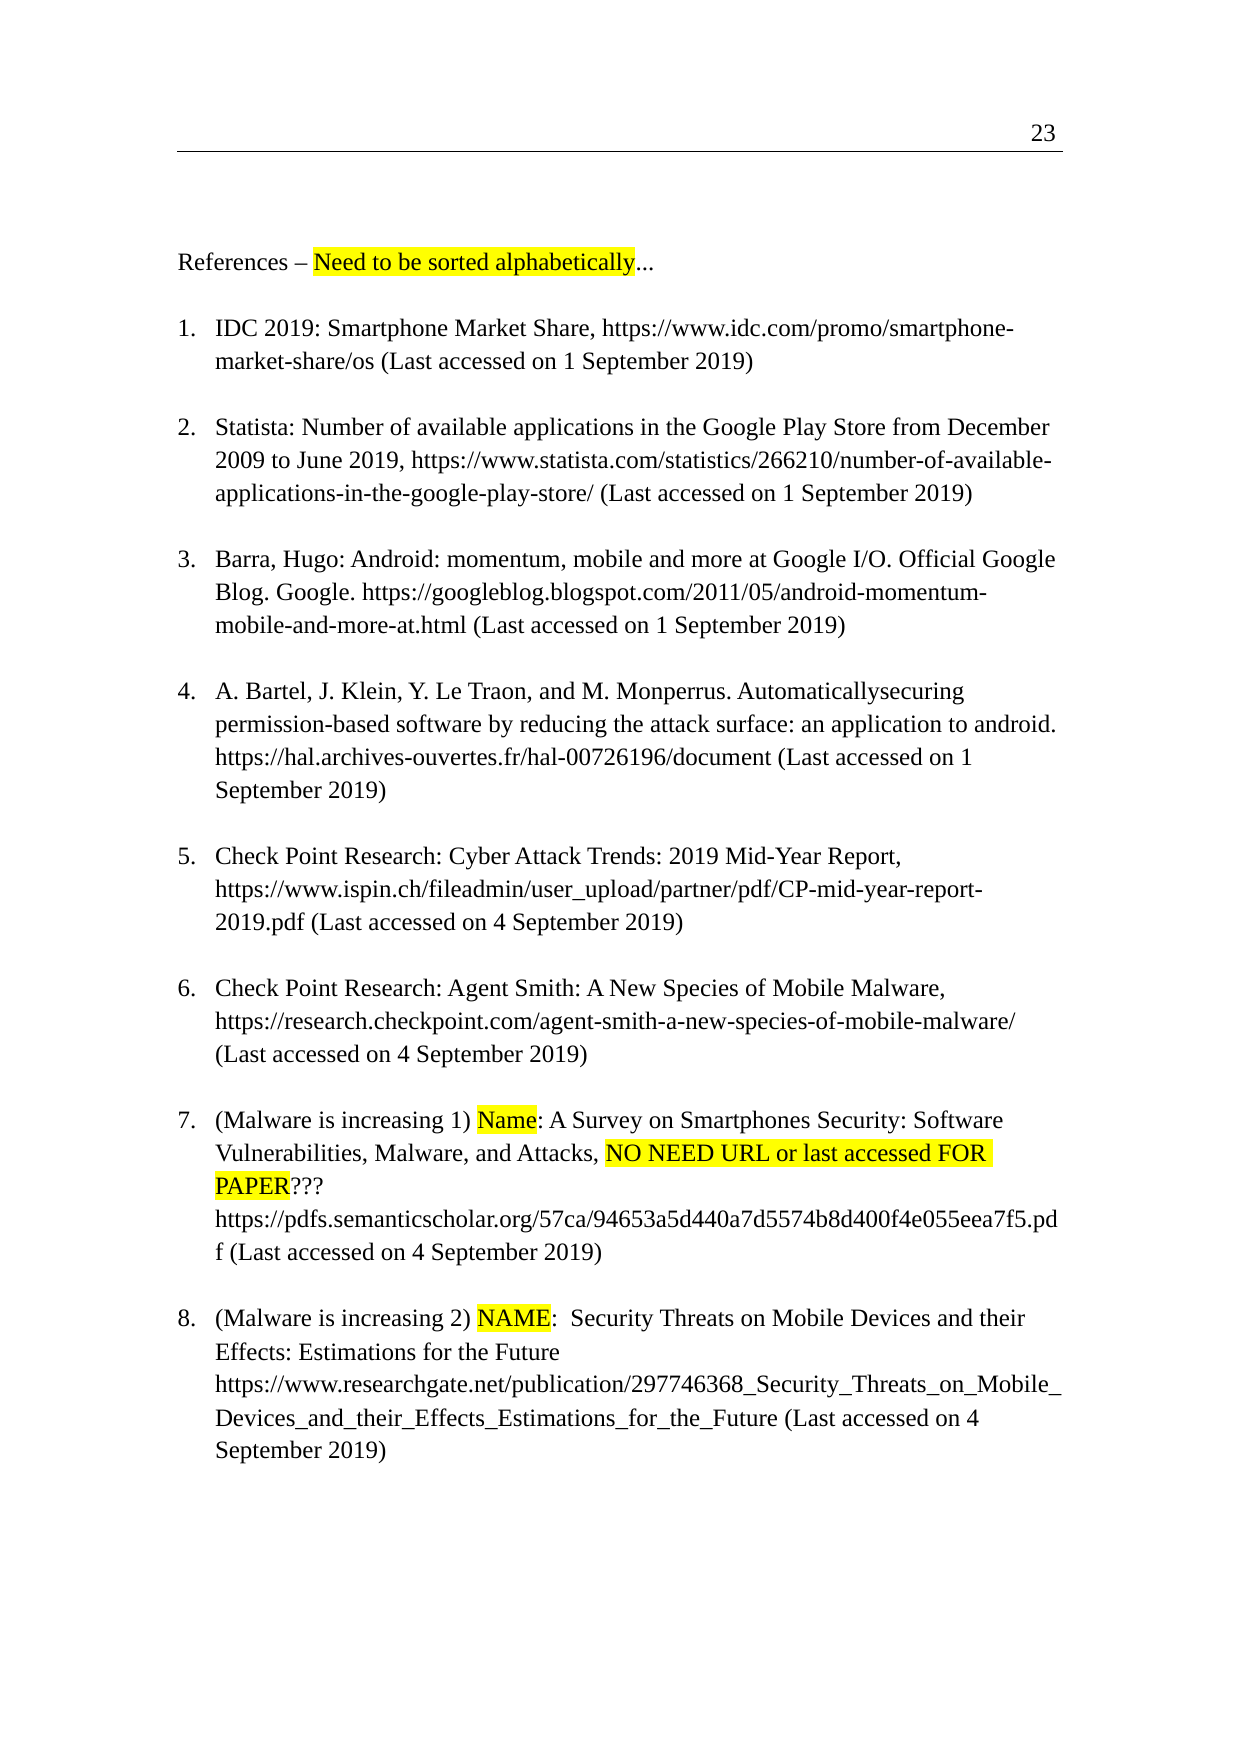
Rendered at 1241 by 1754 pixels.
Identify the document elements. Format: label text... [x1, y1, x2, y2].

list Barra, Hugo: Android: momentum, mobile and more at Google I/O. Official Google Blog. Google. https://googleblog.blogspot.com/2011/05/android-momentum-mobile-and-more-at.html (Last accessed on 1 September 2019) [177, 544, 1063, 639]
list A. Bartel, J. Klein, Y. Le Traon, and M. Monperrus. Automaticallysecuring permission-based software by reducing the attack surface: an application to android. https://hal.archives-ouvertes.fr/hal-00726196/document (Last accessed on 1 September 2019) [177, 676, 1063, 804]
list (Malware is increasing 2) NAME: Security Threats on Mobile Devices and their Effects: Estimations for the Future https://www.researchgate.net/publication/297746368_Security_Threats_on_Mobile_Devices_and_their_Effects_Estimations_for_the_Future (Last accessed on 4 September 2019) [177, 1303, 1063, 1464]
list Statista: Number of available applications in the Google Play Store from December 2009 to June 2019, https://www.statista.com/statistics/266210/number-of-available-applications-in-the-google-play-store/ (Last accessed on 1 September 2019) [177, 412, 1063, 507]
list (Malware is increasing 1) Name: A Survey on Smartphones Security: Software Vulnerabilities, Malware, and Attacks, NO NEED URL or last accessed FOR PAPER??? https://pdfs.semanticscholar.org/57ca/94653a5d440a7d5574b8d400f4e055eea7f5.pdf (Last accessed on 4 September 2019) [177, 1105, 1063, 1266]
list IDC 2019: Smartphone Market Share, https://www.idc.com/promo/smartphone-market-share/os (Last accessed on 1 September 2019) [177, 313, 1063, 375]
list Check Point Research: Cyber Attack Trends: 2019 Mid-Year Report, https://www.ispin.ch/fileadmin/user_upload/partner/pdf/CP-mid-year-report-2019.pdf (Last accessed on 4 September 2019) [177, 841, 1063, 936]
text References – Need to be sorted alphabetically... [177, 247, 1063, 276]
list Check Point Research: Agent Smith: A New Species of Mobile Malware, https://research.checkpoint.com/agent-smith-a-new-species-of-mobile-malware/ (Last accessed on 4 September 2019) [177, 973, 1063, 1068]
